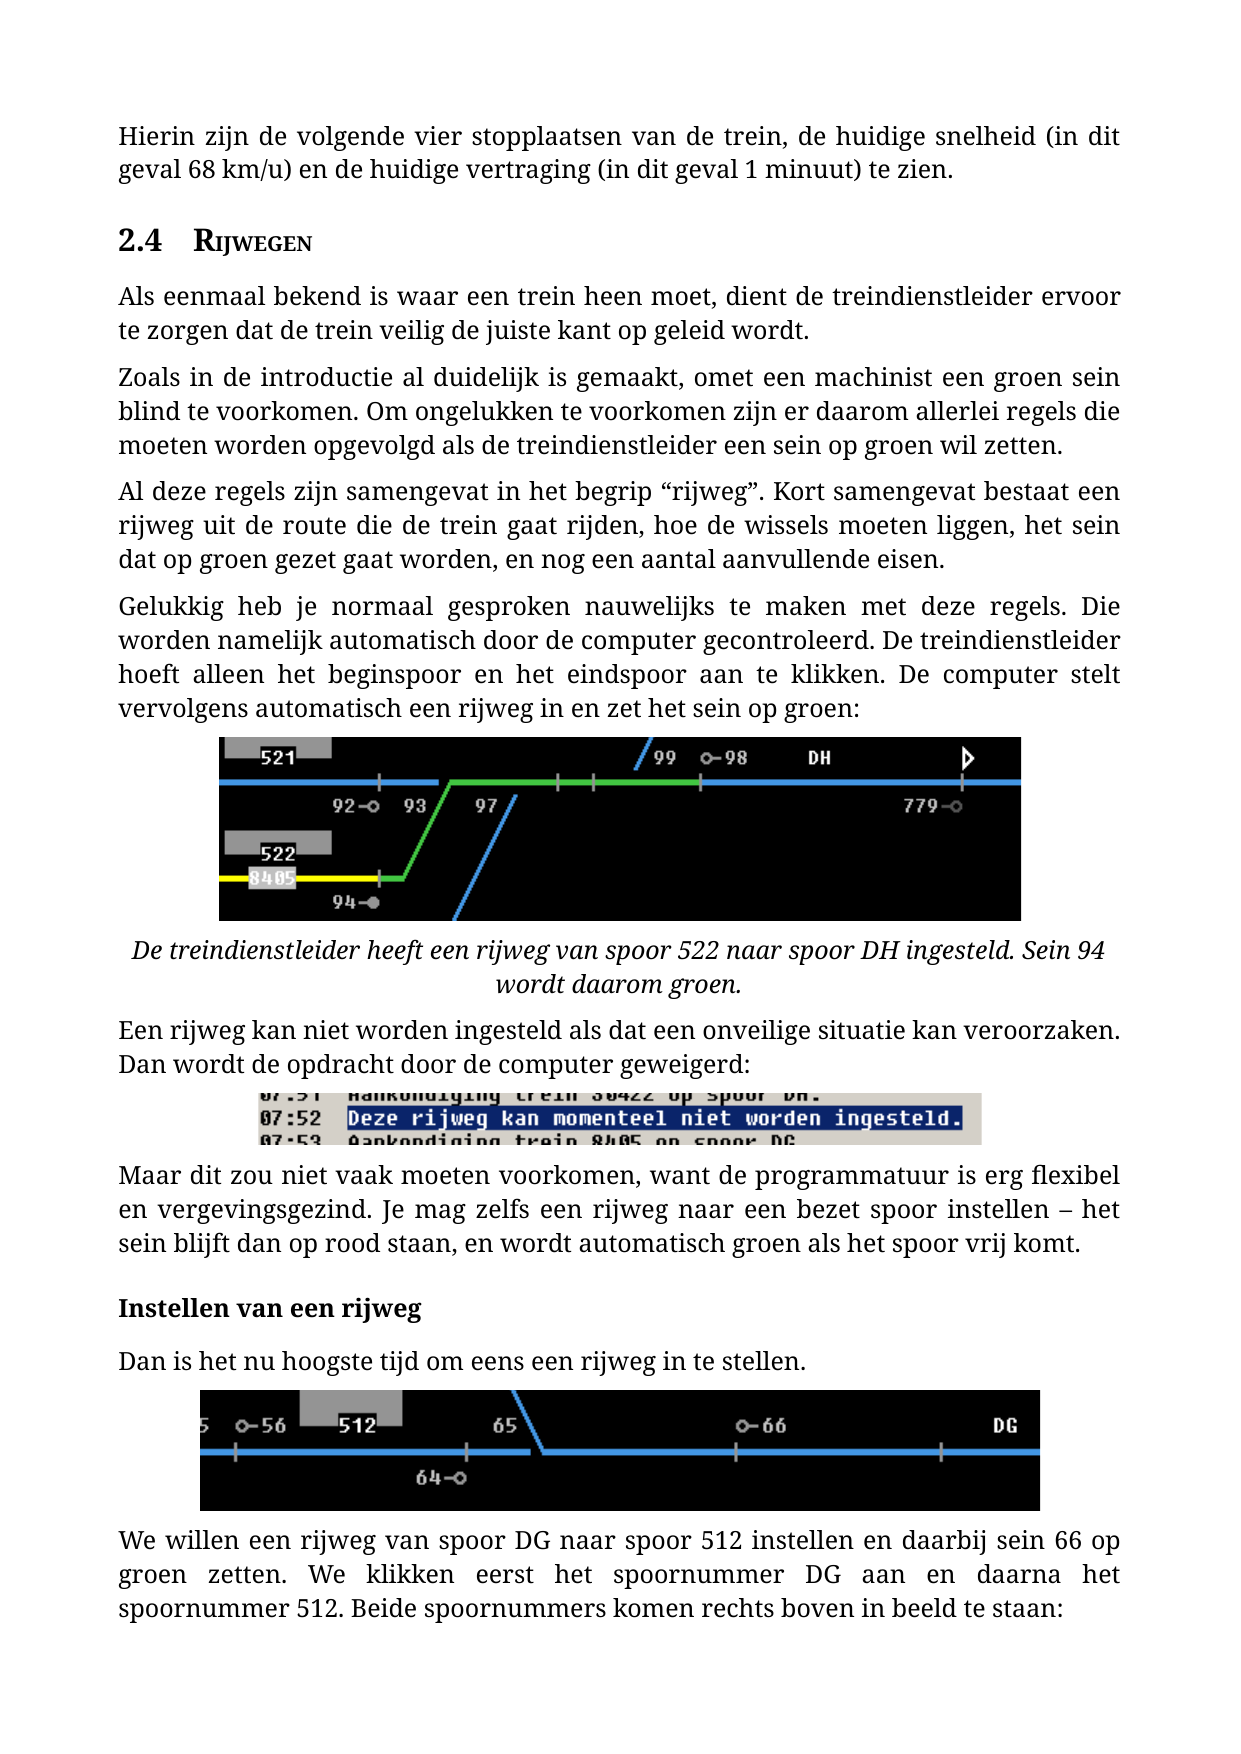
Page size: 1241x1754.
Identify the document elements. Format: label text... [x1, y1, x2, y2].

text Maar dit zou niet vaak moeten voorkomen, want de programmatuur is erg flexibel en vergevingsgezind. Je mag zelfs een rijweg naar een bezet spoor instellen – het sein blijft dan op rood staan, en wordt automatisch groen als het spoor vrij komt. [118, 1157, 1122, 1259]
text We willen een rijweg van spoor DG naar spoor 512 instellen en daarbij sein 66 op groen zetten. We klikken eerst het spoornummer DG aan en daarna het spoornummer 512. Beide spoornummers komen rechts boven in beeld te staan: [118, 1522, 1122, 1624]
text Zoals in de introductie al duidelijk is gemaakt, omet een machinist een groen sein blind te voorkomen. Om ongelukken te voorkomen zijn er daarom allerlei regels die moeten worden opgevolgd als de treindienstleider een sein op groen wil zetten. [118, 359, 1122, 461]
subtitle Instellen van een rijweg [118, 1291, 1122, 1325]
text Gelukkig heb je normaal gesproken nauwelijks te maken met deze regels. Die worden namelijk automatisch door de computer gecontroleerd. De treindienstleider hoeft alleen het beginspoor en het eindspoor aan te klikken. De computer stelt vervolgens automatisch een rijweg in en zet het sein op groen: [118, 588, 1122, 725]
text Al deze regels zijn samengevat in het begrip “rijweg”. Kort samengevat bestaat een rijweg uit de route die de trein gaat rijden, hoe de wissels moeten liggen, het sein dat op groen gezet gaat worden, en nog een aantal aanvullende eisen. [118, 474, 1122, 576]
text Een rijweg kan niet worden ingesteld als dat een onveilige situatie kan veroorzaken. Dan wordt de opdracht door de computer geweigerd: [118, 1013, 1122, 1081]
text Hierin zijn de volgende vier stopplaatsen van de trein, de huidige snelheid (in dit geval 68 km/u) en de huidige vertraging (in dit geval 1 minuut) te zien. [118, 118, 1122, 186]
text De treindienstleider heeft een rijweg van spoor 522 naar spoor DH ingesteld. Sein 94 wordt daarom groen. [118, 932, 1122, 1001]
text Als eenmaal bekend is waar een trein heen moet, dient de treindienstleider ervoor te zorgen dat de trein veilig de juiste kant op geleid wordt. [118, 279, 1122, 347]
subtitle Rijwegen [118, 218, 1122, 260]
text Dan is het nu hoogste tijd om eens een rijweg in te stellen. [118, 1343, 1122, 1377]
